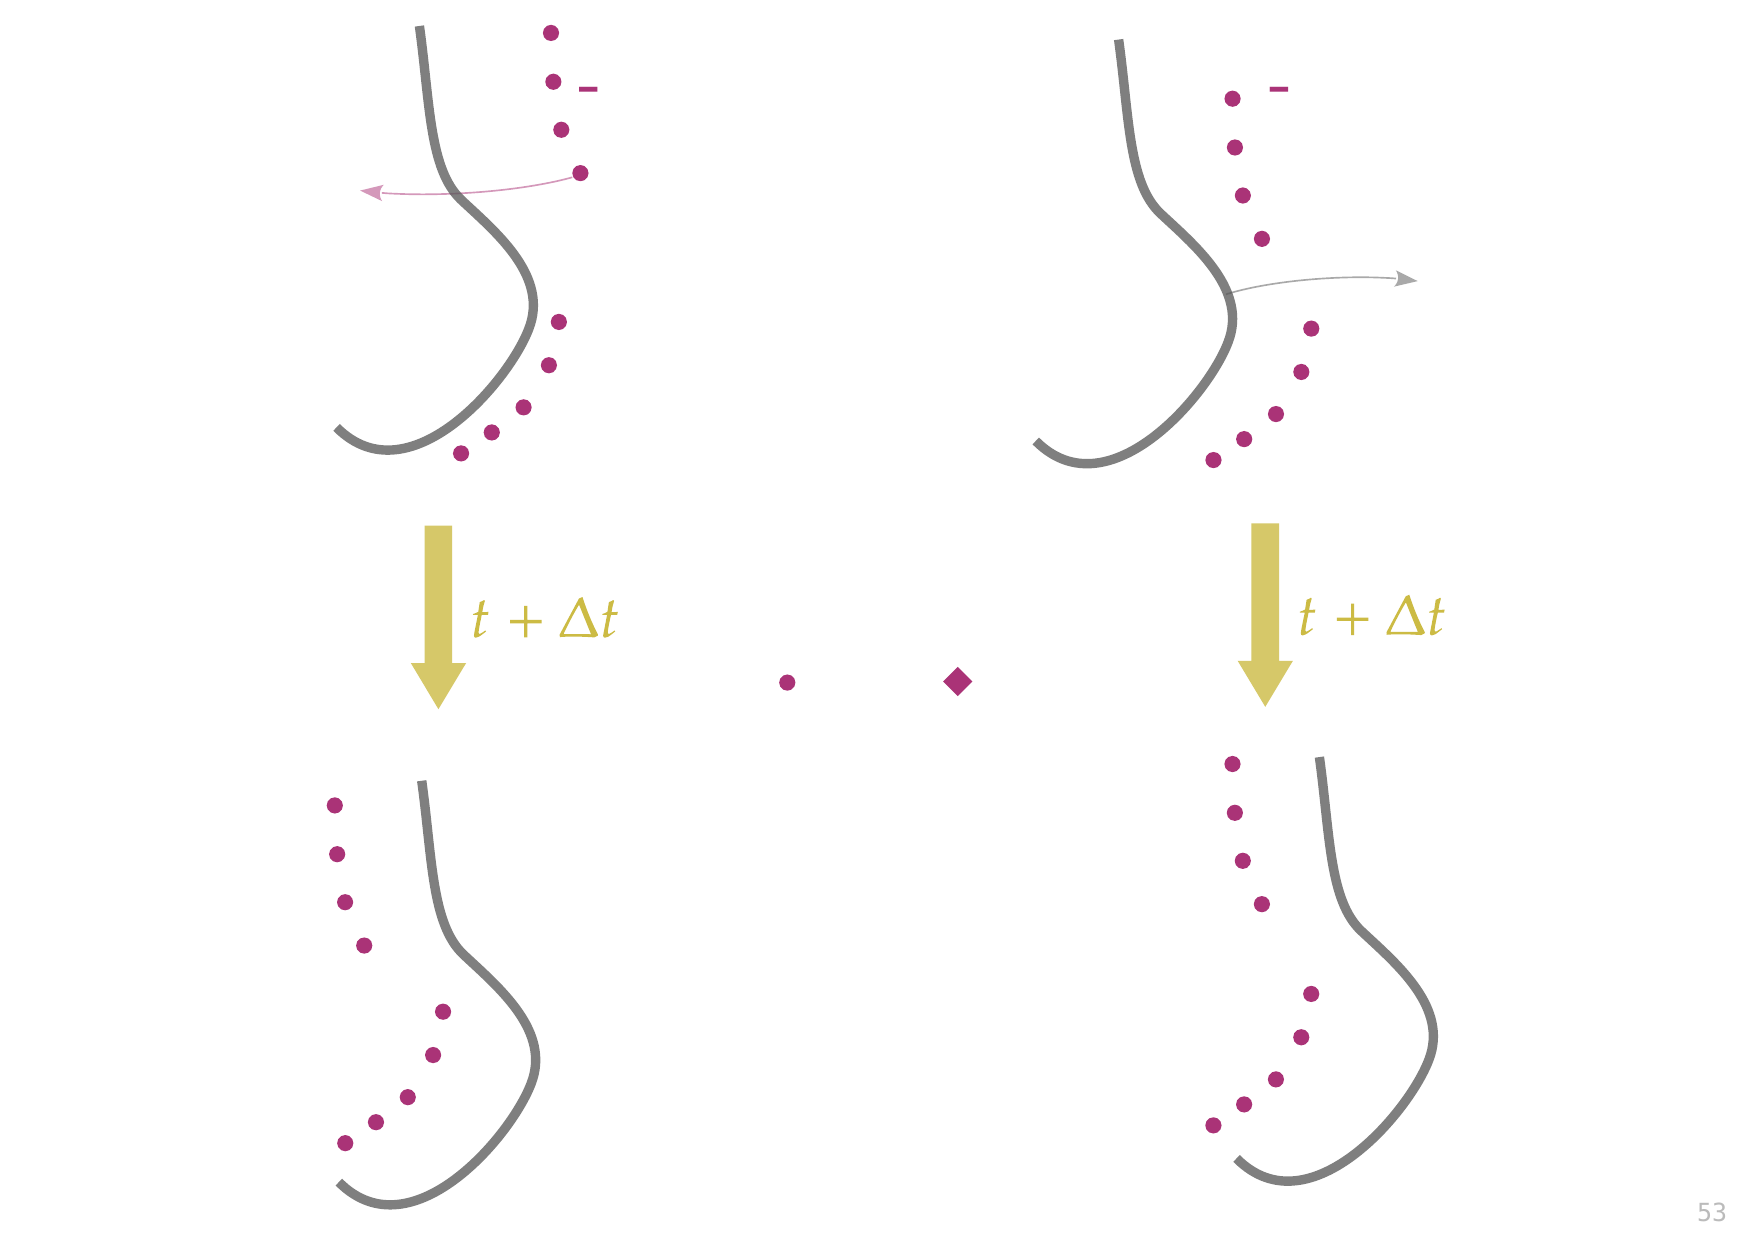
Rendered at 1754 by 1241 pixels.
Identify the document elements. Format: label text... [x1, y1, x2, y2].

text_box [1253, 230, 1271, 247]
text_box [1237, 523, 1293, 707]
text_box [1226, 804, 1243, 821]
text_box [399, 1089, 416, 1106]
text_box [326, 797, 343, 814]
text_box [425, 1046, 442, 1064]
text_box [1267, 405, 1285, 423]
text_box [1236, 1096, 1253, 1113]
text_box [553, 121, 570, 138]
text_box [410, 525, 467, 710]
text_box [1386, 594, 1425, 636]
text_box [1303, 320, 1320, 337]
text_box [452, 445, 470, 462]
text_box [1226, 139, 1244, 156]
text_box [483, 424, 500, 441]
text_box [1234, 187, 1251, 204]
text_box [542, 24, 560, 42]
text_box [1299, 597, 1316, 636]
text_box [1205, 1117, 1222, 1134]
text_box [1224, 755, 1241, 773]
text_box [1293, 1029, 1310, 1046]
text_box [545, 73, 562, 90]
text_box [434, 1003, 452, 1020]
text_box [572, 165, 589, 182]
text_box [1429, 597, 1445, 636]
text_box [515, 399, 532, 416]
text_box [356, 937, 373, 954]
text_box [779, 674, 796, 691]
text_box [1267, 1071, 1285, 1088]
text_box [510, 605, 542, 638]
text_box [1336, 603, 1369, 636]
text_box [1253, 896, 1271, 913]
text_box [1293, 363, 1310, 381]
text_box [367, 1114, 385, 1131]
text_box [329, 846, 346, 863]
text_box – [562, 47, 615, 107]
text_box [540, 357, 558, 374]
text_box [602, 600, 618, 638]
text_box [550, 313, 567, 331]
text_box [943, 666, 973, 697]
text_box [1303, 985, 1320, 1003]
text_box [337, 1135, 354, 1152]
text_box [472, 600, 489, 638]
text_box [559, 597, 598, 638]
text_box [1205, 451, 1222, 469]
text_box [337, 894, 354, 911]
text_box – [1253, 47, 1306, 107]
text_box [1236, 430, 1253, 448]
text_box [1234, 852, 1251, 869]
text_box [1224, 90, 1241, 107]
